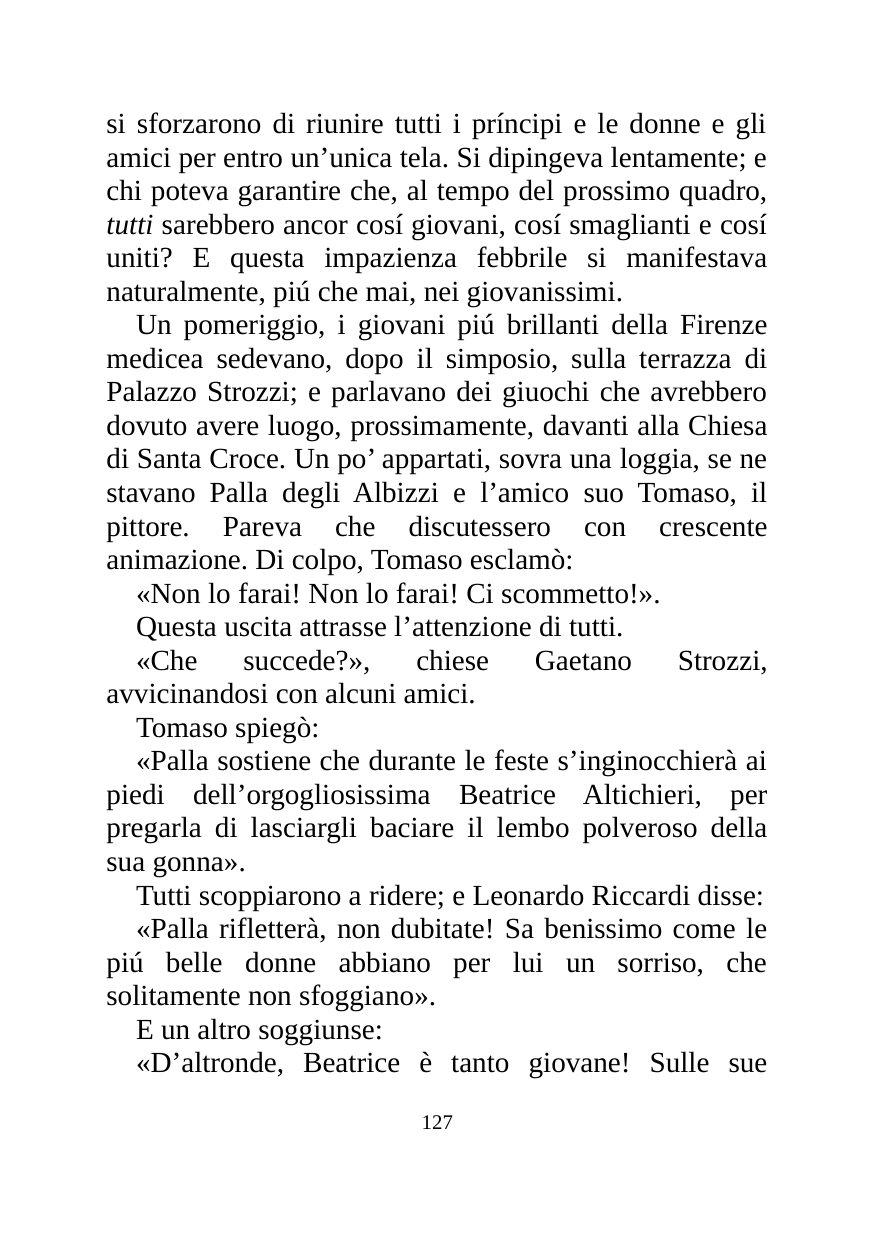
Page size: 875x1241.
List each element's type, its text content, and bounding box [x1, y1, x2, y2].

text «Palla rifletterà, non dubitate! Sa benissimo come le piú belle donne abbiano per lui un sorriso, che solitamente non sfoggiano». [106, 911, 768, 1012]
text «Palla sostiene che durante le feste s’inginocchierà ai piedi dell’orgogliosissima Beatrice Altichieri, per pregarla di lasciargli baciare il lembo polveroso della sua gonna». [106, 743, 768, 878]
text E un altro soggiunse: [106, 1012, 768, 1045]
text Tutti scoppiarono a ridere; e Leonardo Riccardi disse: [106, 878, 768, 911]
text si sforzarono di riunire tutti i príncipi e le donne e gli amici per entro un’unica tela. Si dipingeva lentamente; e chi poteva garantire che, al tempo del prossimo quadro, tutti sarebbero ancor cosí giovani, cosí smaglianti e cosí uniti? E questa impazienza febbrile si manifestava naturalmente, piú che mai, nei giovanissimi. [106, 106, 768, 307]
text Questa uscita attrasse l’attenzione di tutti. [106, 609, 768, 643]
text «Che succede?», chiese Gaetano Strozzi, avvicinandosi con alcuni amici. [106, 643, 768, 710]
text Tomaso spiegò: [106, 710, 768, 743]
text «D’altronde, Beatrice è tanto giovane! Sulle sue [106, 1045, 768, 1079]
text «Non lo farai! Non lo farai! Ci scommetto!». [106, 576, 768, 609]
text Un pomeriggio, i giovani piú brillanti della Firenze medicea sedevano, dopo il simposio, sulla terrazza di Palazzo Strozzi; e parlavano dei giuochi che avrebbero dovuto avere luogo, prossimamente, davanti alla Chiesa di Santa Croce. Un po’ appartati, sovra una loggia, se ne stavano Palla degli Albizzi e l’amico suo Tomaso, il pittore. Pareva che discutessero con crescente animazione. Di colpo, Tomaso esclamò: [106, 307, 768, 576]
